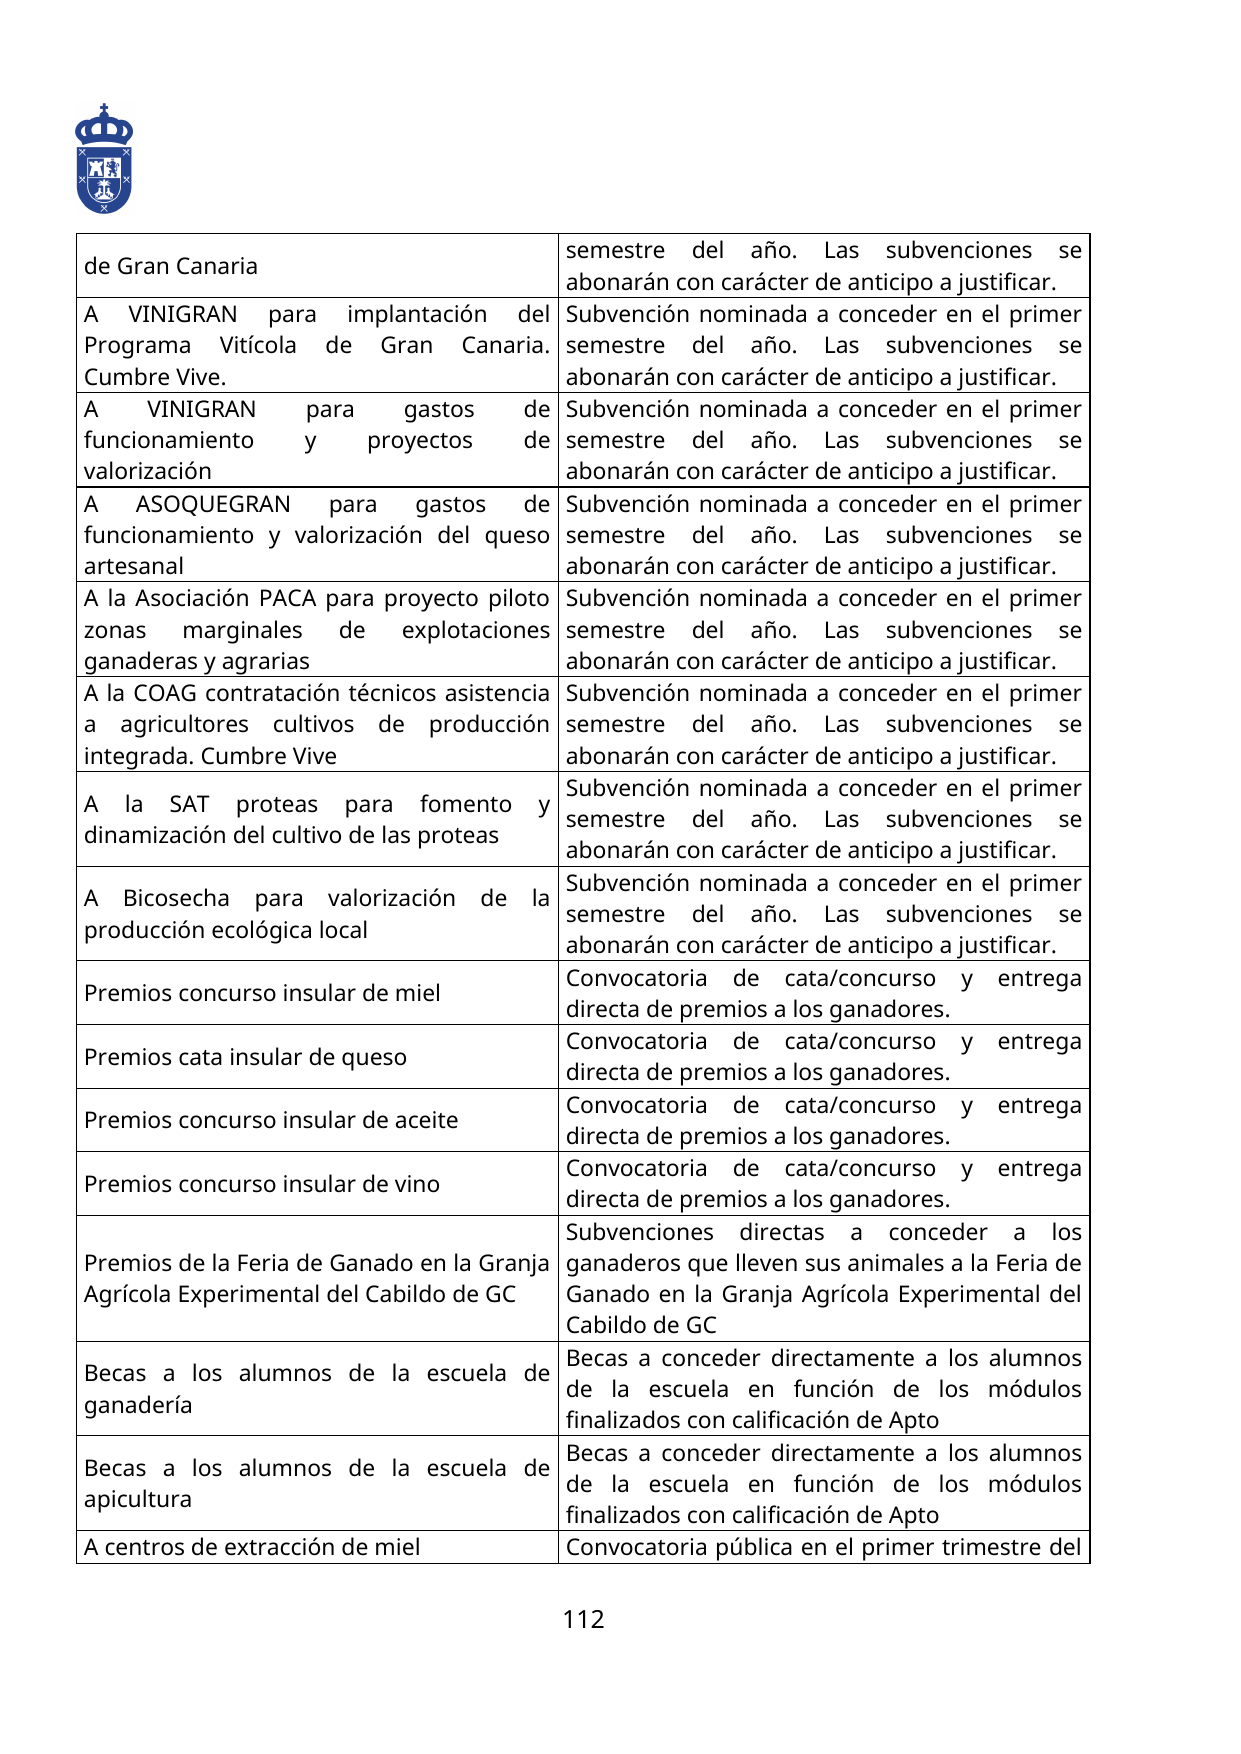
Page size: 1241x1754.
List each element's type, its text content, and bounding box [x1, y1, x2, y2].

table_cell Convocatoria de cata/concurso y entrega directa de premios a los ganadores. [559, 961, 1089, 1024]
picture [73, 102, 137, 215]
table_cell semestre del año. Las subvenciones se abonarán con carácter de anticipo a justificar. [559, 234, 1089, 297]
table_cell Convocatoria de cata/concurso y entrega directa de premios a los ganadores. [559, 1025, 1089, 1087]
table_cell Subvención nominada a conceder en el primer semestre del año. Las subvenciones se abonarán con carácter de anticipo a justificar. [559, 393, 1089, 486]
table_cell Subvenciones directas a conceder a los ganaderos que lleven sus animales a la Feria de Ganado en la Granja Agrícola Experimental del Cabildo de GC [559, 1216, 1089, 1341]
table_cell Subvención nominada a conceder en el primer semestre del año. Las subvenciones se abonarán con carácter de anticipo a justificar. [559, 867, 1089, 960]
table_cell Premios cata insular de queso [77, 1025, 558, 1087]
table_cell Premios de la Feria de Ganado en la Granja Agrícola Experimental del Cabildo de GC [77, 1216, 558, 1341]
table_cell Subvención nominada a conceder en el primer semestre del año. Las subvenciones se abonarán con carácter de anticipo a justificar. [559, 582, 1089, 676]
table_cell A Bicosecha para valorización de la producción ecológica local [77, 867, 558, 960]
table_cell Convocatoria de cata/concurso y entrega directa de premios a los ganadores. [559, 1089, 1089, 1151]
table_cell de Gran Canaria [77, 234, 558, 297]
table_cell Premios concurso insular de vino [77, 1152, 558, 1214]
table_cell Becas a conceder directamente a los alumnos de la escuela en función de los módulos finalizados con calificación de Apto [559, 1436, 1089, 1530]
table_cell Becas a los alumnos de la escuela de ganadería [77, 1342, 558, 1435]
table_cell Convocatoria de cata/concurso y entrega directa de premios a los ganadores. [559, 1152, 1089, 1214]
table_cell Becas a los alumnos de la escuela de apicultura [77, 1436, 558, 1530]
table_cell A ASOQUEGRAN para gastos de funcionamiento y valorización del queso artesanal [77, 488, 558, 581]
table_cell A VINIGRAN para implantación del Programa Vitícola de Gran Canaria. Cumbre Vive. [77, 298, 558, 392]
table_cell A la COAG contratación técnicos asistencia a agricultores cultivos de producción integrada. Cumbre Vive [77, 677, 558, 771]
table_cell Subvención nominada a conceder en el primer semestre del año. Las subvenciones se abonarán con carácter de anticipo a justificar. [559, 488, 1089, 581]
table_cell A la Asociación PACA para proyecto piloto zonas marginales de explotaciones ganaderas y agrarias [77, 582, 558, 676]
table_cell Becas a conceder directamente a los alumnos de la escuela en función de los módulos finalizados con calificación de Apto [559, 1342, 1089, 1435]
table_cell Premios concurso insular de aceite [77, 1089, 558, 1151]
table_cell A VINIGRAN para gastos de funcionamiento y proyectos de valorización [77, 393, 558, 486]
table_cell Subvención nominada a conceder en el primer semestre del año. Las subvenciones se abonarán con carácter de anticipo a justificar. [559, 772, 1089, 866]
table_cell A centros de extracción de miel [77, 1531, 558, 1562]
table_cell Subvención nominada a conceder en el primer semestre del año. Las subvenciones se abonarán con carácter de anticipo a justificar. [559, 677, 1089, 771]
table_cell Premios concurso insular de miel [77, 961, 558, 1024]
table_cell A la SAT proteas para fomento y dinamización del cultivo de las proteas [77, 772, 558, 866]
table_cell Subvención nominada a conceder en el primer semestre del año. Las subvenciones se abonarán con carácter de anticipo a justificar. [559, 298, 1089, 392]
table_cell Convocatoria pública en el primer trimestre del [559, 1531, 1089, 1562]
